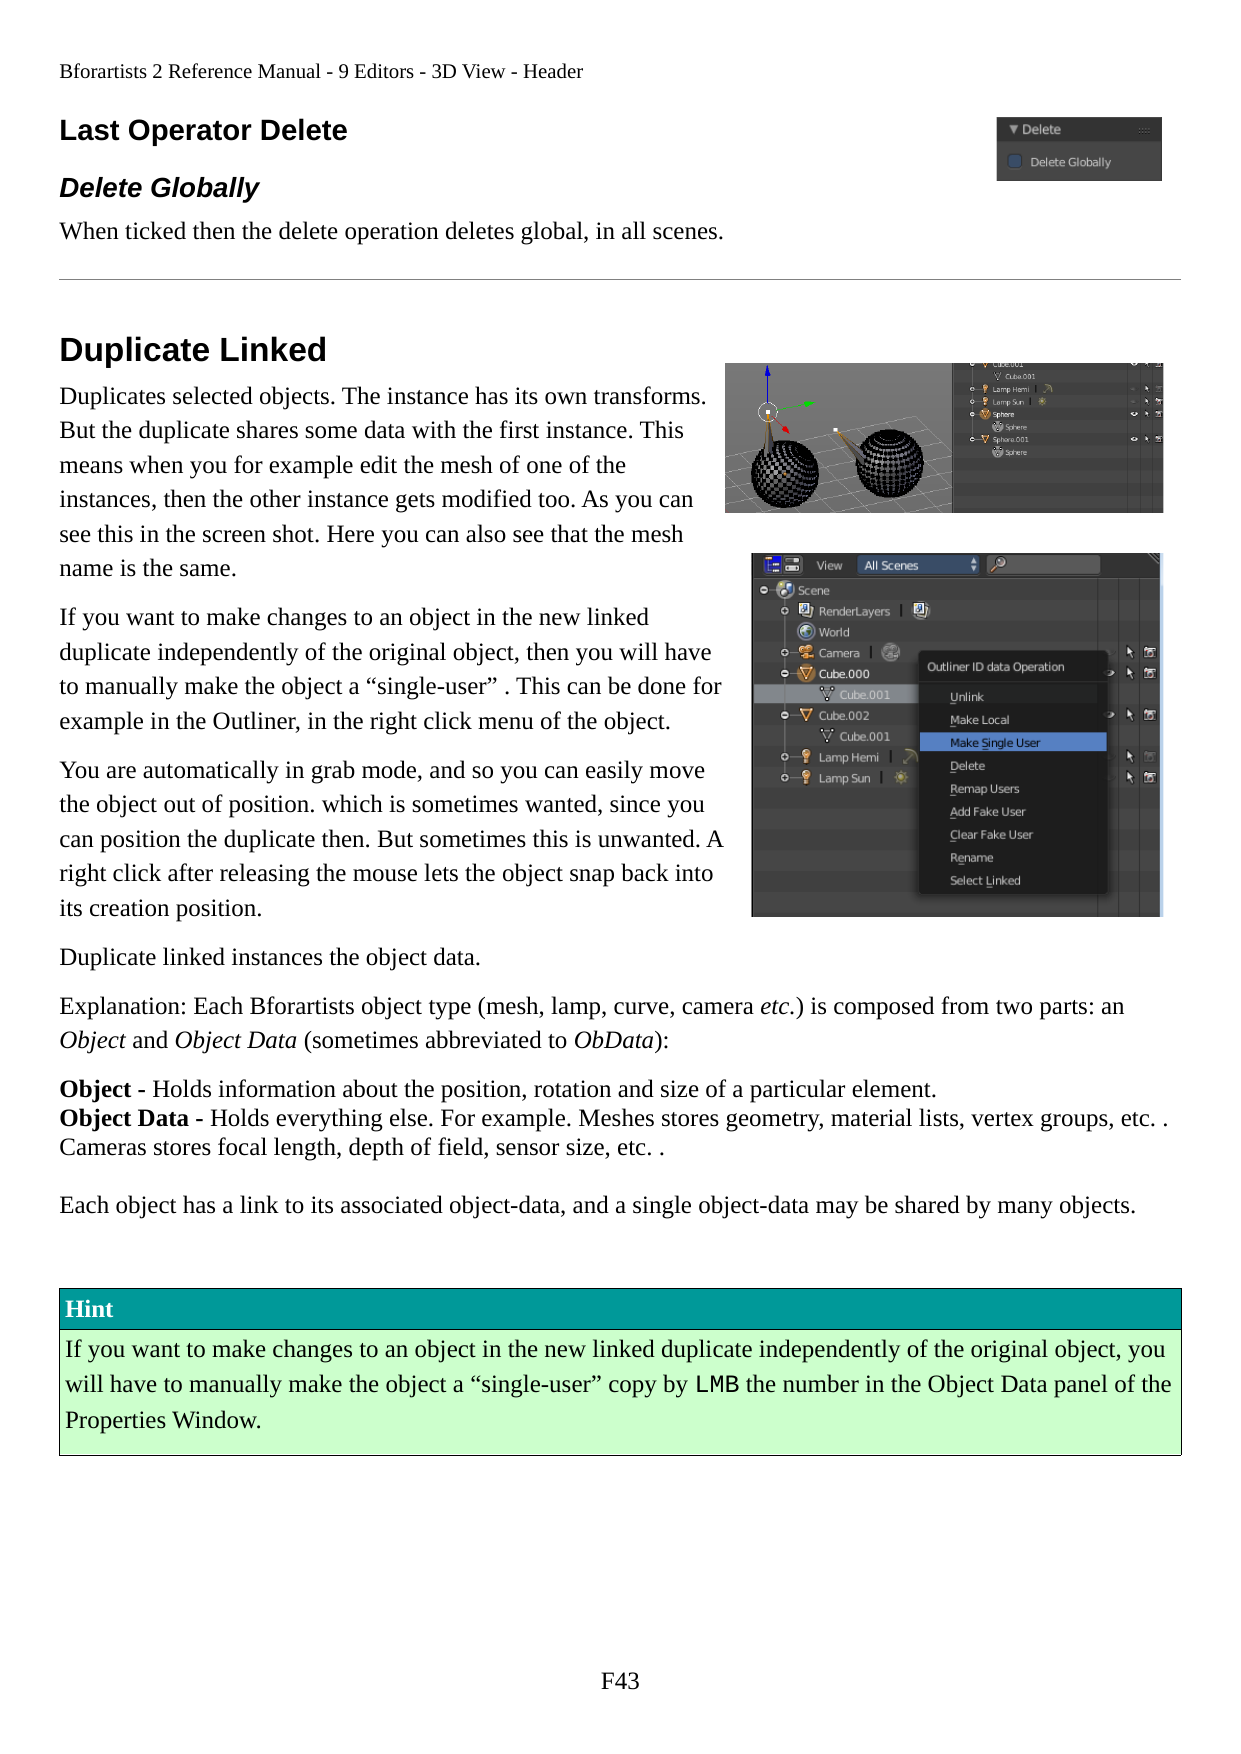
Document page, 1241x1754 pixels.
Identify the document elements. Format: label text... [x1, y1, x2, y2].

subtitle Delete Globally [59, 171, 1181, 203]
table_header Hint [60, 1289, 1181, 1329]
text Duplicates selected objects. The instance has its own transforms. But the duplicate shares some data with the first instance. This means when you for example edit the mesh of one of the instances, then the other instance gets modified too. As you can see this in the screen shot. Here you can also see that the mesh name is the same. [59, 381, 1181, 582]
text If you want to make changes to an object in the new linked duplicate independently of the original object, then you will have to manually make the object a “single-user” . This can be done for example in the Outliner, in the right click menu of the object. [59, 602, 751, 734]
text Each object has a link to its associated object-data, and a single object-data may be shared by many objects. [59, 1190, 1181, 1219]
text When ticked then the delete operation deletes global, in all scenes. [59, 216, 1181, 244]
subtitle Object Data - Holds everything else. For example. Meshes stores geometry, material lists, vertex groups, etc. . Cameras stores focal length, depth of field, sensor size, etc. . [59, 1103, 1181, 1161]
table_cell If you want to make changes to an object in the new linked duplicate independently of the original object, you will have to manually make the object a “single-user” copy by LMB the number in the Object Data panel of the Properties Window. [60, 1330, 1181, 1454]
subtitle Object - Holds information about the position, rotation and size of a particular element. [59, 1074, 1181, 1103]
picture [996, 117, 1162, 181]
picture [725, 363, 1164, 513]
text You are automatically in grab mode, and so you can easily move the object out of position. which is sometimes wanted, since you can position the duplicate then. But sometimes this is unwanted. A right click after releasing the mouse lets the object snap back into its creation position. [59, 755, 1181, 922]
text Explanation: Each Bforartists object type (mesh, lamp, curve, camera etc.) is composed from two parts: an Object and Object Data (sometimes abbreviated to ObData): [59, 991, 1181, 1054]
subtitle Last Operator Delete [59, 113, 1181, 146]
picture [751, 553, 1164, 917]
text Duplicate linked instances the object data. [59, 942, 1181, 971]
subtitle Duplicate Linked [59, 330, 1181, 368]
